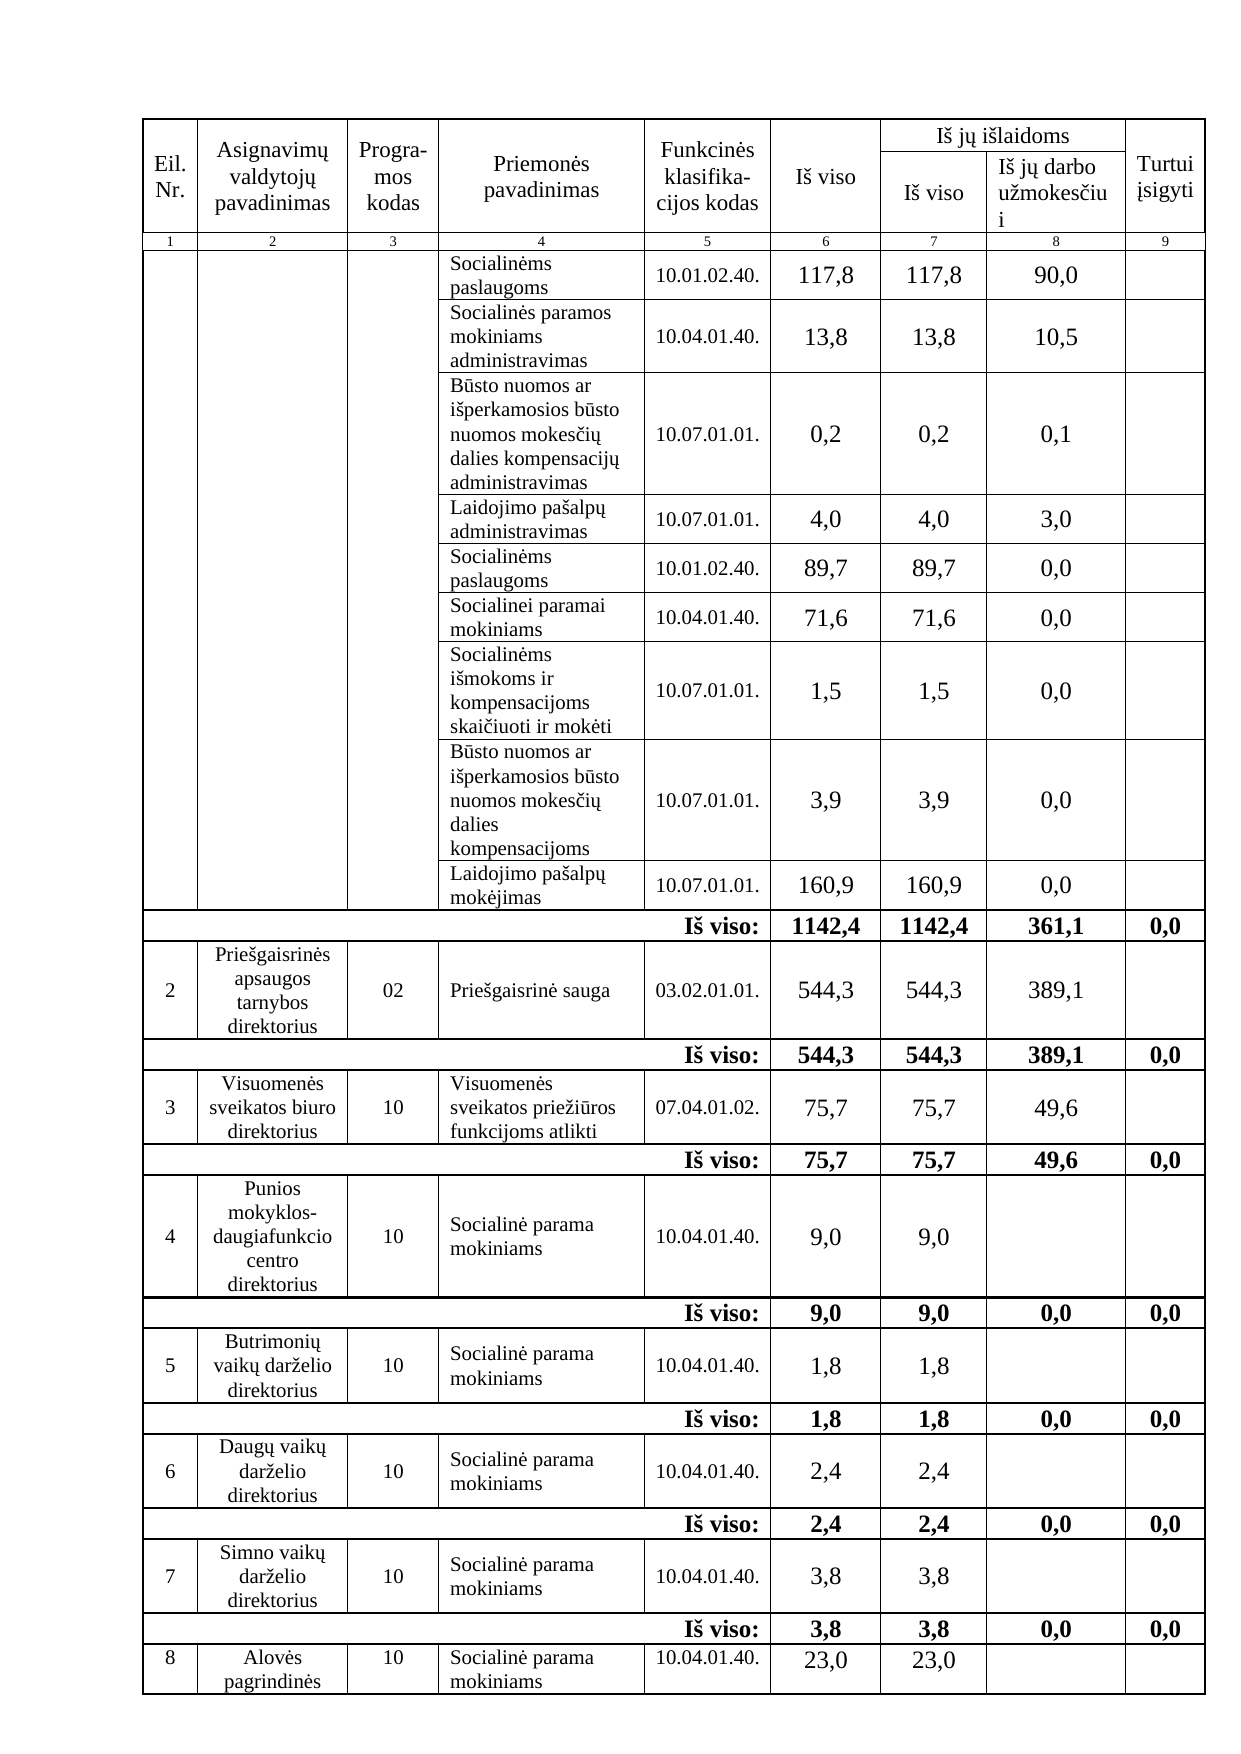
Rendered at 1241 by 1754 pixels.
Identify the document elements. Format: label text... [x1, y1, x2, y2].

table_cell 2 [144, 942, 197, 1038]
table_cell 1,8 [771, 1404, 880, 1432]
table_cell Simno vaikų darželio direktorius [198, 1540, 347, 1612]
table_cell 3,8 [881, 1540, 986, 1612]
table_cell Iš viso: [144, 1614, 770, 1643]
table_cell Daugų vaikų darželio direktorius [198, 1435, 347, 1507]
table_header Progra-mos kodas [348, 120, 438, 232]
table_cell 9,0 [881, 1299, 986, 1327]
table_cell 23,0 [881, 1645, 986, 1693]
table_cell [987, 1645, 1125, 1693]
table_cell 5 [144, 1329, 197, 1402]
table_cell 0,0 [987, 1509, 1125, 1537]
table_cell 544,3 [771, 942, 880, 1038]
table_cell 90,0 [987, 251, 1125, 299]
table_cell 3,9 [881, 740, 986, 860]
table_cell [1126, 251, 1204, 299]
table_cell 71,6 [771, 593, 880, 641]
table_cell 2,4 [771, 1509, 880, 1537]
table_cell Visuomenės sveikatos biuro direktorius [198, 1071, 347, 1143]
table_cell 8 [144, 1645, 197, 1693]
table_cell 0,1 [987, 373, 1125, 494]
table_cell [1126, 1435, 1204, 1507]
table_cell 1 [143, 233, 197, 250]
table_cell 9,0 [771, 1299, 880, 1327]
table_cell 10.04.01.40. [645, 1540, 770, 1612]
table_cell Socialinėms paslaugoms [439, 544, 644, 592]
table_cell 75,7 [881, 1071, 986, 1143]
table_cell 03.02.01.01. [645, 942, 770, 1038]
table_cell 10.04.01.40. [645, 1329, 770, 1402]
table_cell Socialinė parama mokiniams [439, 1329, 644, 1402]
table_cell 10.04.01.40. [645, 300, 770, 372]
table_cell 75,7 [771, 1145, 880, 1174]
table_cell Priešgaisrinės apsaugos tarnybos direktorius [198, 942, 347, 1038]
table_cell 10 [348, 1540, 438, 1612]
table_header Asignavimų valdytojų pavadinimas [198, 120, 347, 232]
table_cell [1126, 861, 1204, 909]
table_cell 544,3 [881, 1040, 986, 1069]
table_cell [987, 1540, 1125, 1612]
table_cell 389,1 [987, 1040, 1125, 1069]
table_cell 4 [144, 1176, 197, 1296]
table_cell 10.07.01.01. [645, 495, 770, 543]
table_cell 117,8 [881, 251, 986, 299]
table_cell 0,0 [987, 740, 1125, 860]
table_cell [1126, 1329, 1204, 1402]
table_cell Iš viso: [144, 1299, 770, 1327]
table_cell 10.07.01.01. [645, 373, 770, 494]
table_cell [1126, 740, 1204, 860]
table_cell [1126, 642, 1204, 738]
table_cell 0,0 [1126, 1404, 1204, 1432]
table_cell 13,8 [881, 300, 986, 372]
table_cell Būsto nuomos ar išperkamosios būsto nuomos mokesčių dalies kompensacijoms [439, 740, 644, 860]
table_cell 10.01.02.40. [645, 251, 770, 299]
table_cell 3 [348, 233, 438, 250]
table_cell [1126, 593, 1204, 641]
table_cell 10 [348, 1645, 438, 1693]
table_cell 0,0 [987, 861, 1125, 909]
table_header Iš jų išlaidoms [881, 120, 1125, 151]
table_cell 9,0 [881, 1176, 986, 1296]
table_cell 3,8 [771, 1540, 880, 1612]
table_cell 3,9 [771, 740, 880, 860]
table_cell [198, 251, 347, 909]
table_cell [1126, 1071, 1204, 1143]
table_cell 0,0 [987, 1614, 1125, 1643]
table_cell Iš viso: [144, 911, 770, 940]
table_cell 0,0 [987, 1299, 1125, 1327]
table_cell 2,4 [881, 1435, 986, 1507]
table_header Turtui įsigyti [1126, 120, 1204, 232]
table_cell 0,2 [881, 373, 986, 494]
table_cell 10 [348, 1176, 438, 1296]
table_cell [1126, 1645, 1204, 1693]
table_cell 07.04.01.02. [645, 1071, 770, 1143]
table_cell 1,8 [881, 1329, 986, 1402]
table_cell 2 [198, 233, 347, 250]
table_cell 1,5 [771, 642, 880, 738]
table_cell [987, 1435, 1125, 1507]
table_cell Butrimonių vaikų darželio direktorius [198, 1329, 347, 1402]
table_cell 9 [1126, 233, 1205, 250]
table_cell Būsto nuomos ar išperkamosios būsto nuomos mokesčių dalies kompensacijų administravimas [439, 373, 644, 494]
table_cell 1142,4 [881, 911, 986, 940]
table_cell 6 [144, 1435, 197, 1507]
table_cell [1126, 495, 1204, 543]
table_cell 160,9 [881, 861, 986, 909]
table_cell 1,8 [881, 1404, 986, 1432]
table_cell 49,6 [987, 1071, 1125, 1143]
table_cell 10.07.01.01. [645, 642, 770, 738]
table_cell [1126, 1176, 1204, 1296]
table_cell 0,0 [987, 593, 1125, 641]
table_cell 0,0 [1126, 911, 1204, 940]
table_cell 10 [348, 1329, 438, 1402]
table_cell 10.07.01.01. [645, 861, 770, 909]
table_cell 10.07.01.01. [645, 740, 770, 860]
table_cell 0,0 [987, 544, 1125, 592]
table_cell Punios mokyklos-daugiafunkcio centro direktorius [198, 1176, 347, 1296]
table_cell Iš viso: [144, 1040, 770, 1069]
table_cell 2,4 [881, 1509, 986, 1537]
table_cell 49,6 [987, 1145, 1125, 1174]
table_header Eil. Nr. [144, 120, 197, 232]
table_cell [1126, 300, 1204, 372]
table_cell 4,0 [771, 495, 880, 543]
table_cell [1126, 544, 1204, 592]
table_cell 2,4 [771, 1435, 880, 1507]
table_header Iš viso [771, 120, 880, 232]
table_cell 0,0 [1126, 1614, 1204, 1643]
table_cell 0,0 [1126, 1040, 1204, 1069]
table_cell Iš jų darbo užmokesčiui [987, 152, 1125, 232]
table_cell 3,8 [771, 1614, 880, 1643]
table_cell [1126, 373, 1204, 494]
table_cell 89,7 [771, 544, 880, 592]
table_cell Laidojimo pašalpų administravimas [439, 495, 644, 543]
table_cell 23,0 [771, 1645, 880, 1693]
table_cell 1,5 [881, 642, 986, 738]
table_cell 4 [439, 233, 644, 250]
table_cell 361,1 [987, 911, 1125, 940]
table_cell Socialinės paramos mokiniams administravimas [439, 300, 644, 372]
table_cell Visuomenės sveikatos priežiūros funkcijoms atlikti [439, 1071, 644, 1143]
table_cell 3 [144, 1071, 197, 1143]
table_cell 8 [987, 233, 1125, 250]
table_cell 13,8 [771, 300, 880, 372]
table_cell 160,9 [771, 861, 880, 909]
table_cell 0,0 [1126, 1509, 1204, 1537]
table_cell 0,0 [1126, 1145, 1204, 1174]
table_header Priemonės pavadinimas [439, 120, 644, 232]
table_cell 75,7 [881, 1145, 986, 1174]
table_cell Socialinė parama mokiniams [439, 1645, 644, 1693]
table_cell 4,0 [881, 495, 986, 543]
table_cell [987, 1329, 1125, 1402]
table_cell 3,8 [881, 1614, 986, 1643]
table_cell 7 [144, 1540, 197, 1612]
table_cell [144, 251, 197, 909]
table_cell Socialinė parama mokiniams [439, 1435, 644, 1507]
table_cell Socialinė parama mokiniams [439, 1540, 644, 1612]
table_cell Laidojimo pašalpų mokėjimas [439, 861, 644, 909]
table_cell 02 [348, 942, 438, 1038]
table_cell 544,3 [881, 942, 986, 1038]
table_cell 389,1 [987, 942, 1125, 1038]
table_cell 3,0 [987, 495, 1125, 543]
table_cell 0,0 [987, 642, 1125, 738]
table_cell Iš viso: [144, 1509, 770, 1537]
table_cell 10.01.02.40. [645, 544, 770, 592]
table_cell Iš viso [881, 152, 986, 232]
table_cell Alovės pagrindinės [198, 1645, 347, 1693]
table_cell 7 [881, 233, 986, 250]
table_cell Priešgaisrinė sauga [439, 942, 644, 1038]
table_cell 10.04.01.40. [645, 1645, 770, 1693]
table_cell [348, 251, 438, 909]
table_cell 10.04.01.40. [645, 1435, 770, 1507]
table_header Funkcinės klasifika-cijos kodas [645, 120, 770, 232]
table_cell 0,2 [771, 373, 880, 494]
table_cell 5 [645, 233, 770, 250]
table_cell 75,7 [771, 1071, 880, 1143]
table_cell Socialinė parama mokiniams [439, 1176, 644, 1296]
table_cell 10.04.01.40. [645, 593, 770, 641]
table_cell 1142,4 [771, 911, 880, 940]
table_cell 6 [771, 233, 880, 250]
table_cell Socialinei paramai mokiniams [439, 593, 644, 641]
table_cell 10,5 [987, 300, 1125, 372]
table_cell [1126, 1540, 1204, 1612]
table_cell 1,8 [771, 1329, 880, 1402]
table_cell [987, 1176, 1125, 1296]
table_cell 10 [348, 1435, 438, 1507]
table_cell 71,6 [881, 593, 986, 641]
table_cell [1126, 942, 1204, 1038]
table_cell 0,0 [987, 1404, 1125, 1432]
table_cell Iš viso: [144, 1404, 770, 1432]
table_cell 544,3 [771, 1040, 880, 1069]
table_cell 0,0 [1126, 1299, 1204, 1327]
table_cell Iš viso: [144, 1145, 770, 1174]
table_cell 10 [348, 1071, 438, 1143]
table_cell 89,7 [881, 544, 986, 592]
table_cell 117,8 [771, 251, 880, 299]
table_cell Socialinėms paslaugoms [439, 251, 644, 299]
table_cell 10.04.01.40. [645, 1176, 770, 1296]
table_cell 9,0 [771, 1176, 880, 1296]
table_cell Socialinėms išmokoms ir kompensacijoms skaičiuoti ir mokėti [439, 642, 644, 738]
